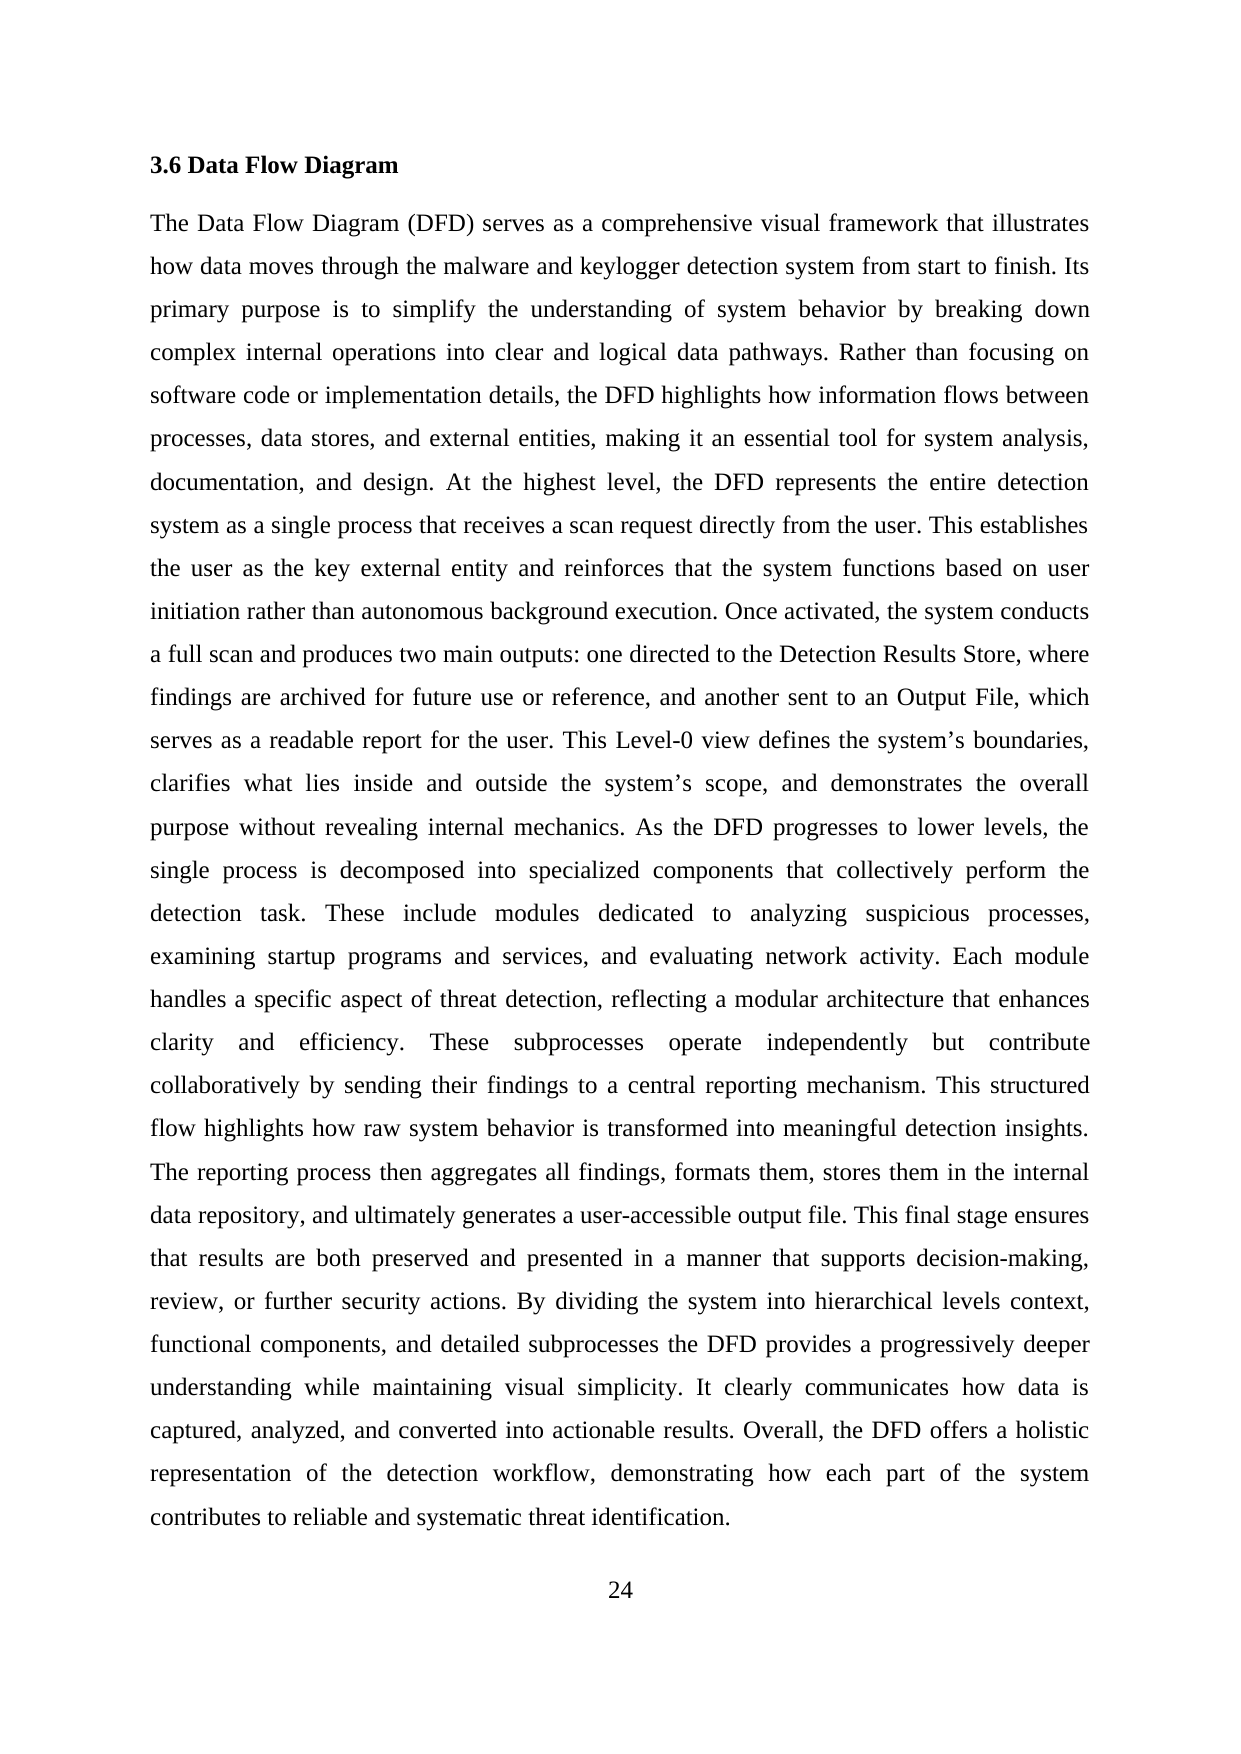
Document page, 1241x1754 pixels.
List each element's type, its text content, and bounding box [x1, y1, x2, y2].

text 3.6 Data Flow Diagram [150, 150, 1091, 179]
text The Data Flow Diagram (DFD) serves as a comprehensive visual framework that illustrates how data moves through the malware and keylogger detection system from start to finish. Its primary purpose is to simplify the understanding of system behavior by breaking down complex internal operations into clear and logical data pathways. Rather than focusing on software code or implementation details, the DFD highlights how information flows between processes, data stores, and external entities, making it an essential tool for system analysis, documentation, and design. At the highest level, the DFD represents the entire detection system as a single process that receives a scan request directly from the user. This establishes the user as the key external entity and reinforces that the system functions based on user initiation rather than autonomous background execution. Once activated, the system conducts a full scan and produces two main outputs: one directed to the Detection Results Store, where findings are archived for future use or reference, and another sent to an Output File, which serves as a readable report for the user. This Level-0 view defines the system’s boundaries, clarifies what lies inside and outside the system’s scope, and demonstrates the overall purpose without revealing internal mechanics. As the DFD progresses to lower levels, the single process is decomposed into specialized components that collectively perform the detection task. These include modules dedicated to analyzing suspicious processes, examining startup programs and services, and evaluating network activity. Each module handles a specific aspect of threat detection, reflecting a modular architecture that enhances clarity and efficiency. These subprocesses operate independently but contribute collaboratively by sending their findings to a central reporting mechanism. This structured flow highlights how raw system behavior is transformed into meaningful detection insights. The reporting process then aggregates all findings, formats them, stores them in the internal data repository, and ultimately generates a user-accessible output file. This final stage ensures that results are both preserved and presented in a manner that supports decision-making, review, or further security actions. By dividing the system into hierarchical levels context, functional components, and detailed subprocesses the DFD provides a progressively deeper understanding while maintaining visual simplicity. It clearly communicates how data is captured, analyzed, and converted into actionable results. Overall, the DFD offers a holistic representation of the detection workflow, demonstrating how each part of the system contributes to reliable and systematic threat identification. [150, 208, 1091, 1530]
